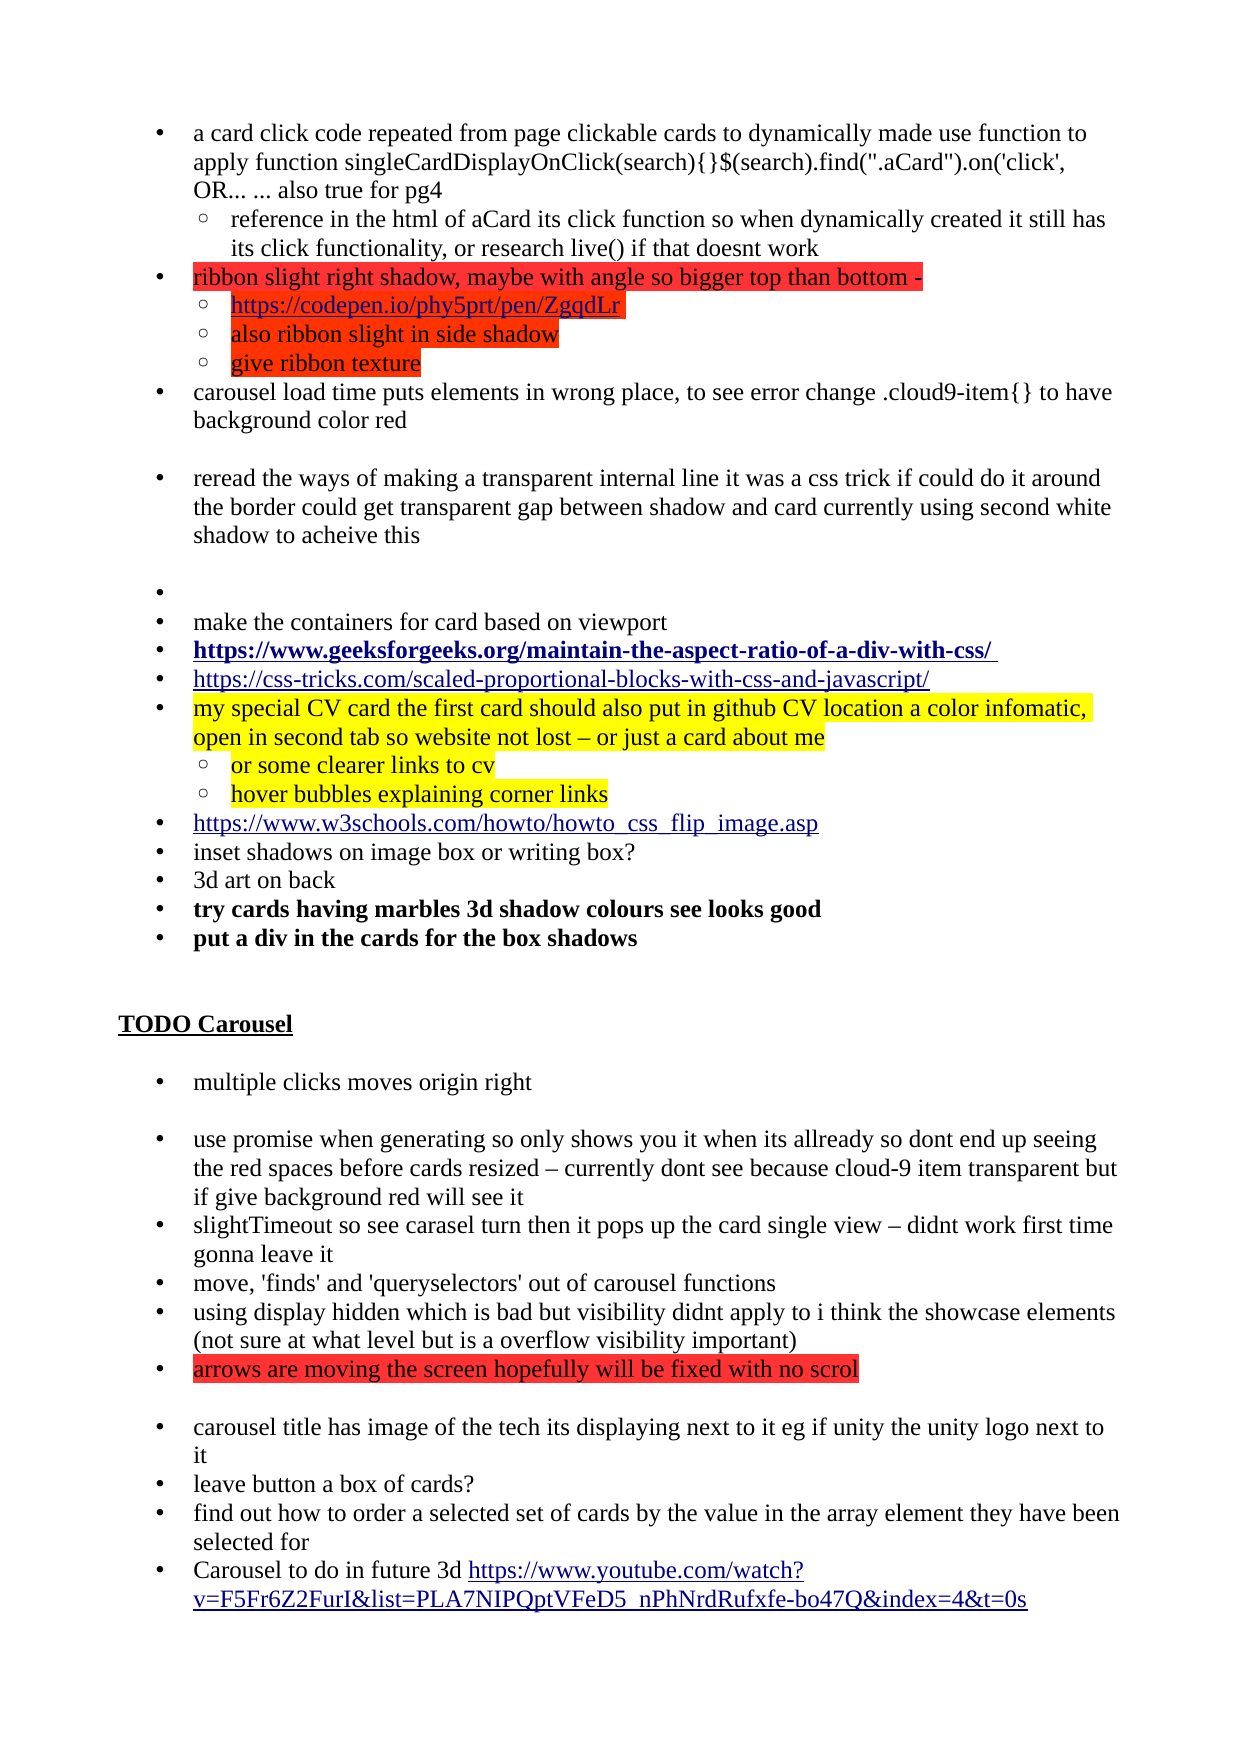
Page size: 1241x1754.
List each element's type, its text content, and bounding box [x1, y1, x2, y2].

list https://codepen.io/phy5prt/pen/ZgqdLr [193, 291, 1122, 319]
list ribbon slight right shadow, maybe with angle so bigger top than bottom - [156, 262, 1122, 291]
list hover bubbles explaining corner links [193, 779, 1122, 808]
list https://www.w3schools.com/howto/howto_css_flip_image.asp [156, 808, 1122, 837]
list use promise when generating so only shows you it when its allready so dont end up seeing the red spaces before cards resized – currently dont see because cloud-9 item transparent but if give background red will see it [156, 1124, 1122, 1211]
list carousel title has image of the tech its displaying next to it eg if unity the unity logo next to it [156, 1412, 1122, 1469]
list put a div in the cards for the box shadows [156, 923, 1122, 952]
list reference in the html of aCard its click function so when dynamically created it still has its click functionality, or research live() if that doesnt work [193, 204, 1122, 262]
list try cards having marbles 3d shadow colours see looks good [156, 894, 1122, 923]
list carousel load time puts elements in wrong place, to see error change .cloud9-item{} to have background color red [156, 377, 1122, 434]
list Carousel to do in future 3d https://www.youtube.com/watch?v=F5Fr6Z2FurI&list=PLA7NIPQptVFeD5_nPhNrdRufxfe-bo47Q&index=4&t=0s [156, 1556, 1122, 1613]
list 3d art on back [156, 866, 1122, 894]
list make the containers for card based on viewport [156, 607, 1122, 636]
list inset shadows on image box or writing box? [156, 837, 1122, 866]
list or some clearer links to cv [193, 751, 1122, 779]
text TODO Carousel [118, 1009, 1122, 1038]
list using display hidden which is bad but visibility didnt apply to i think the showcase elements (not sure at what level but is a overflow visibility important) [156, 1297, 1122, 1354]
list find out how to order a selected set of cards by the value in the array element they have been selected for [156, 1498, 1122, 1556]
list move, 'finds' and 'queryselectors' out of carousel functions [156, 1268, 1122, 1297]
list slightTimeout so see carasel turn then it pops up the card single view – didnt work first time gonna leave it [156, 1211, 1122, 1268]
list also ribbon slight in side shadow [193, 319, 1122, 348]
list https://css-tricks.com/scaled-proportional-blocks-with-css-and-javascript/ [156, 664, 1122, 693]
list give ribbon texture [193, 348, 1122, 377]
list arrows are moving the screen hopefully will be fixed with no scrol [156, 1354, 1122, 1383]
list https://www.geeksforgeeks.org/maintain-the-aspect-ratio-of-a-div-with-css/ [156, 636, 1122, 664]
list reread the ways of making a transparent internal line it was a css trick if could do it around the border could get transparent gap between shadow and card currently using second white shadow to acheive this [156, 463, 1122, 549]
list leave button a box of cards? [156, 1469, 1122, 1498]
list my special CV card the first card should also put in github CV location a color infomatic, open in second tab so website not lost – or just a card about me [156, 693, 1122, 751]
list a card click code repeated from page clickable cards to dynamically made use function to apply function singleCardDisplayOnClick(search){}$(search).find(".aCard").on('click', OR... ... also true for pg4 [156, 118, 1122, 204]
list multiple clicks moves origin right [156, 1067, 1122, 1096]
